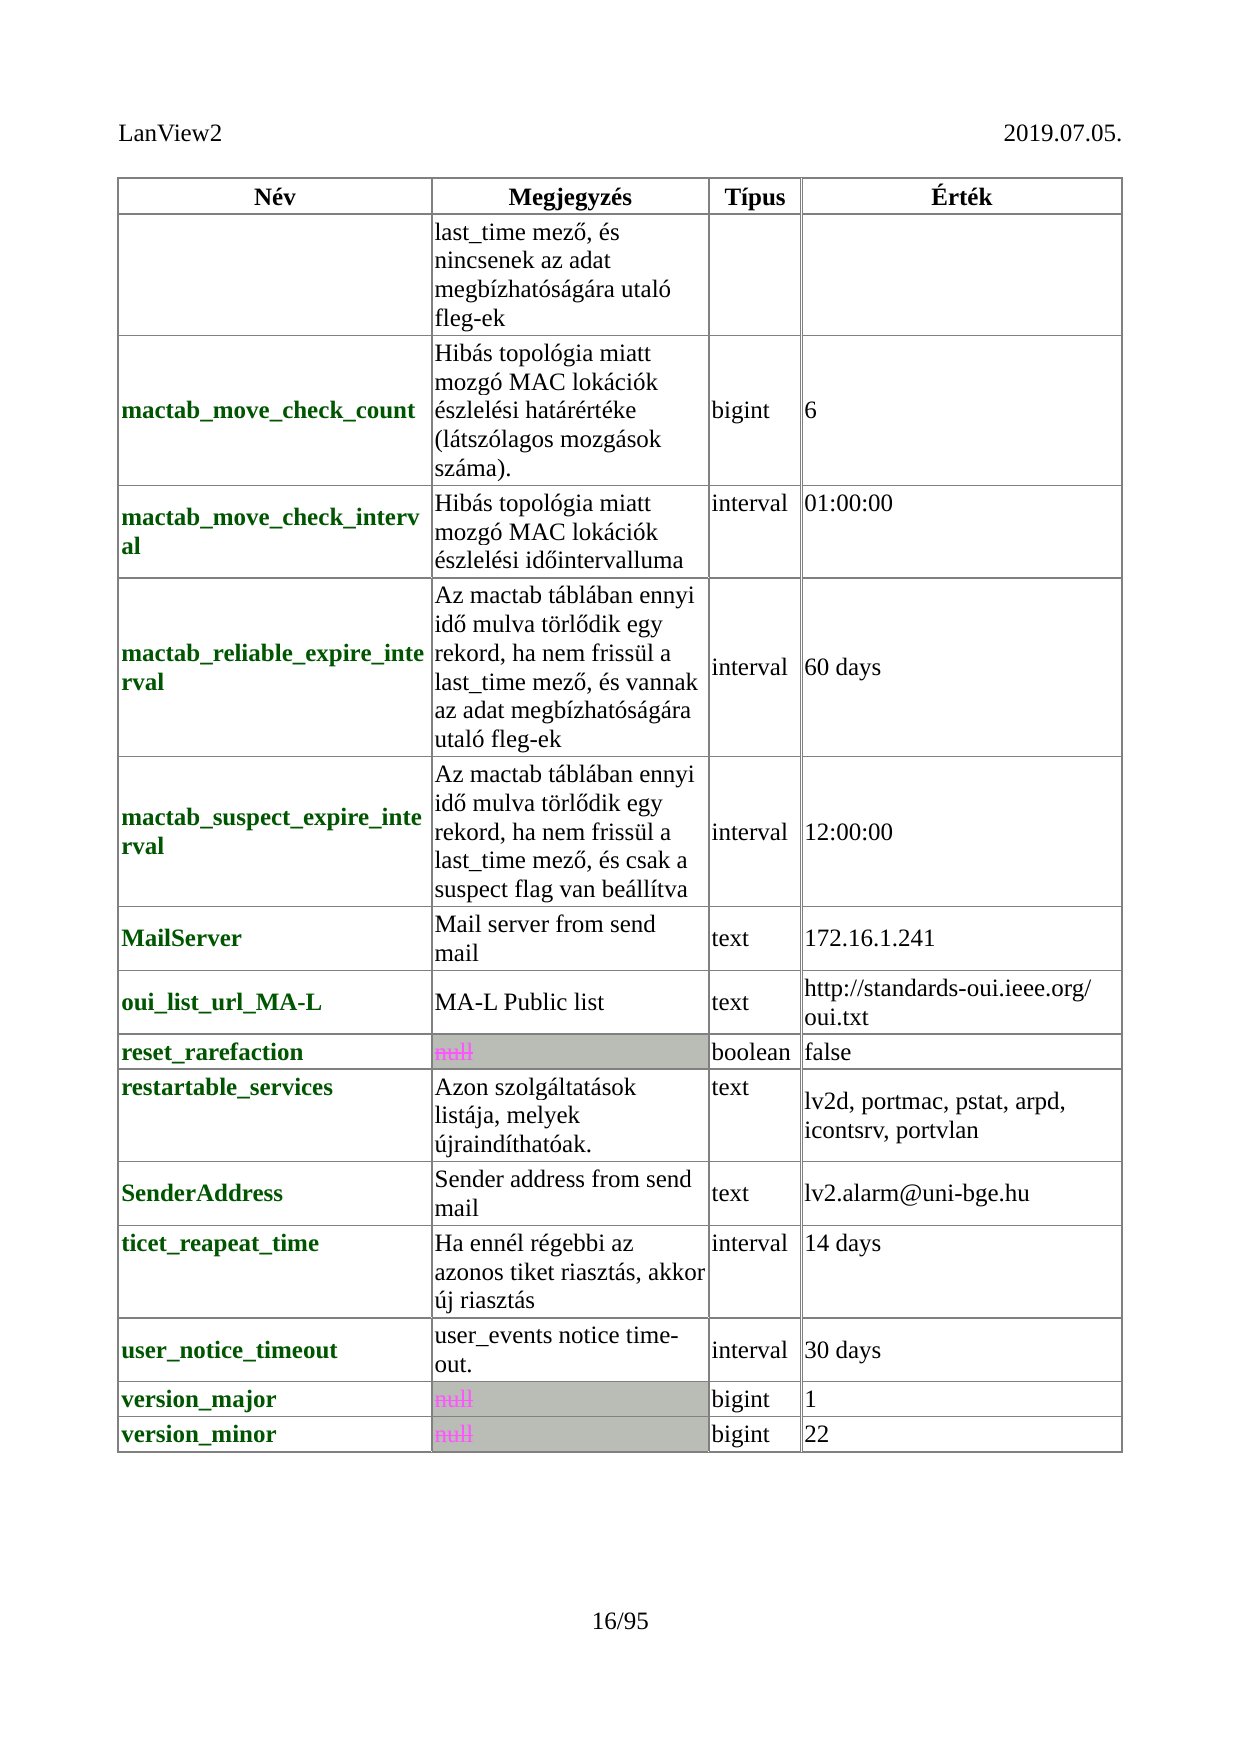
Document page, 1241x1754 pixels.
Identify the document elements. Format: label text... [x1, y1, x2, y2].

table_cell false [803, 1035, 1121, 1068]
table_cell last_time mező, és nincsenek az adat megbízhatóságára utaló fleg-ek [433, 215, 708, 334]
table_cell interval [710, 757, 800, 906]
table_cell version_major [119, 1382, 431, 1416]
table_cell boolean [710, 1035, 800, 1068]
table_cell lv2d, portmac, pstat, arpd, icontsrv, portvlan [803, 1070, 1121, 1161]
table_cell text [710, 1070, 800, 1161]
table_header Érték [803, 179, 1121, 213]
table_header Megjegyzés [433, 179, 708, 213]
table_cell 22 [803, 1417, 1121, 1451]
table_header Név [119, 179, 431, 213]
table_header Típus [710, 179, 800, 213]
table_cell 12:00:00 [803, 757, 1121, 906]
table_cell user_events notice time-out. [433, 1319, 708, 1381]
table_cell null [433, 1035, 708, 1068]
table_cell oui_list_url_MA-L [119, 971, 431, 1033]
table_cell interval [710, 1319, 800, 1381]
table_cell version_minor [119, 1417, 431, 1451]
table_cell [803, 215, 1121, 334]
table_cell reset_rarefaction [119, 1035, 431, 1068]
table_cell 1 [803, 1382, 1121, 1416]
table_cell 60 days [803, 579, 1121, 756]
table_cell mactab_reliable_expire_interval [119, 579, 431, 756]
table_cell Az mactab táblában ennyi idő mulva törlődik egy rekord, ha nem frissül a last_time mező, és vannak az adat megbízhatóságára utaló fleg-ek [433, 579, 708, 756]
table_cell [119, 215, 431, 334]
table_cell bigint [710, 1417, 800, 1451]
table_cell text [710, 1162, 800, 1224]
table_cell mactab_suspect_expire_interval [119, 757, 431, 906]
table_cell MailServer [119, 907, 431, 969]
table_cell mactab_move_check_count [119, 336, 431, 484]
table_cell 172.16.1.241 [803, 907, 1121, 969]
table_cell user_notice_timeout [119, 1319, 431, 1381]
table_cell restartable_services [119, 1070, 431, 1161]
table_cell text [710, 971, 800, 1033]
table_cell interval [710, 486, 800, 577]
table_cell interval [710, 1226, 800, 1317]
table_cell Sender address from send mail [433, 1162, 708, 1224]
table_cell http://standards-oui.ieee.org/oui.txt [803, 971, 1121, 1033]
table_cell Azon szolgáltatások listája, melyek újraindíthatóak. [433, 1070, 708, 1161]
table_cell null [433, 1417, 708, 1451]
table_cell ticet_reapeat_time [119, 1226, 431, 1317]
table_cell Hibás topológia miatt mozgó MAC lokációk észlelési időintervalluma [433, 486, 708, 577]
table_cell lv2.alarm@uni-bge.hu [803, 1162, 1121, 1224]
table_cell bigint [710, 336, 800, 484]
table_cell [710, 215, 800, 334]
table_cell 6 [803, 336, 1121, 484]
table_cell Ha ennél régebbi az azonos tiket riasztás, akkor új riasztás [433, 1226, 708, 1317]
table_cell text [710, 907, 800, 969]
table_cell 14 days [803, 1226, 1121, 1317]
table_cell Mail server from send mail [433, 907, 708, 969]
table_cell 30 days [803, 1319, 1121, 1381]
table_cell Hibás topológia miatt mozgó MAC lokációk észlelési határértéke (látszólagos mozgások száma). [433, 336, 708, 484]
table_cell null [433, 1382, 708, 1416]
table_cell mactab_move_check_interval [119, 486, 431, 577]
table_cell MA-L Public list [433, 971, 708, 1033]
table_cell bigint [710, 1382, 800, 1416]
table_cell SenderAddress [119, 1162, 431, 1224]
table_cell Az mactab táblában ennyi idő mulva törlődik egy rekord, ha nem frissül a last_time mező, és csak a suspect flag van beállítva [433, 757, 708, 906]
table_cell interval [710, 579, 800, 756]
table_cell 01:00:00 [803, 486, 1121, 577]
